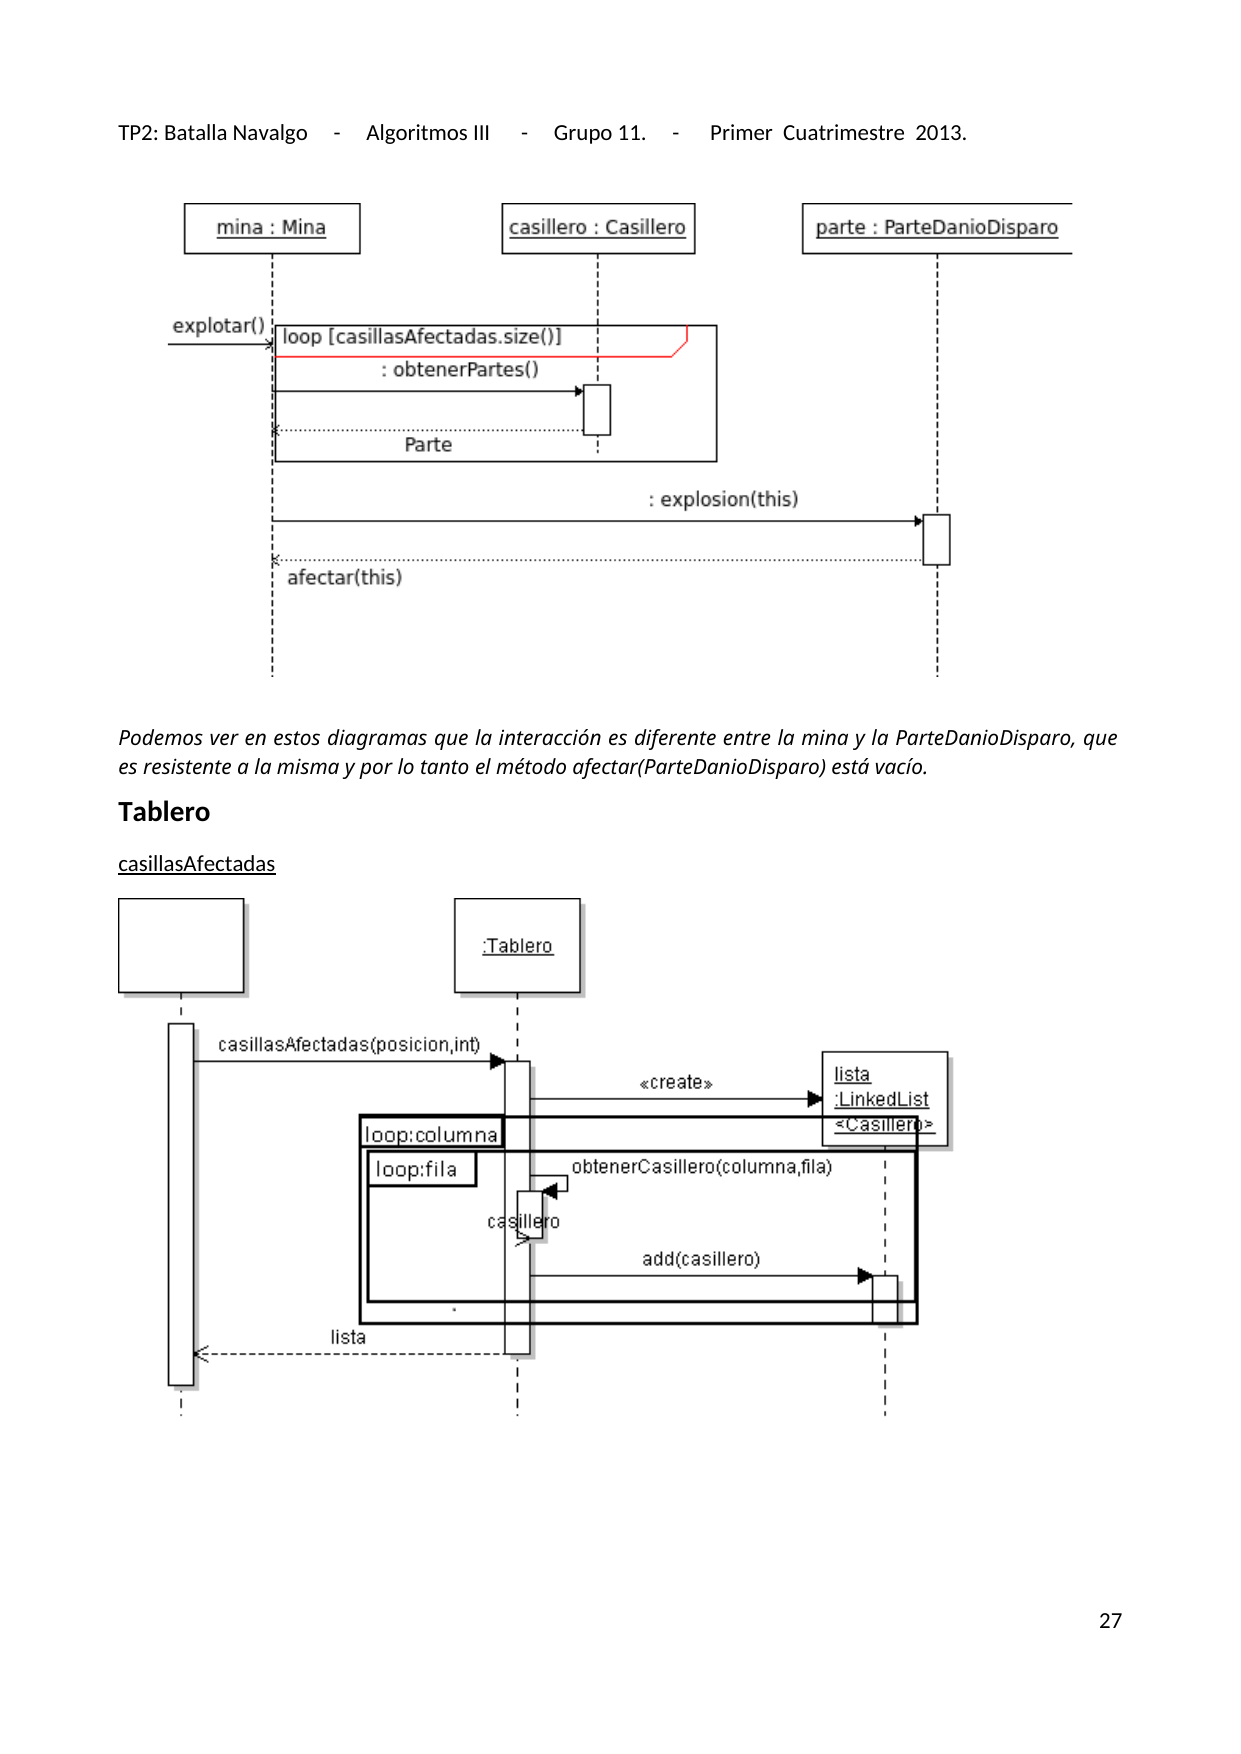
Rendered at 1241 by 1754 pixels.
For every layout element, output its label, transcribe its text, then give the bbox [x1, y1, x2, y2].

picture [167, 203, 1073, 677]
text Podemos ver en estos diagramas que la interacción es diferente entre la mina y la ParteDanioDisparo, que es resistente a la misma y por lo tanto el método afectar(ParteDanioDisparo) está vacío. [118, 723, 1122, 780]
text Tablero [118, 793, 1122, 828]
text casillasAfectadas [118, 849, 1122, 877]
